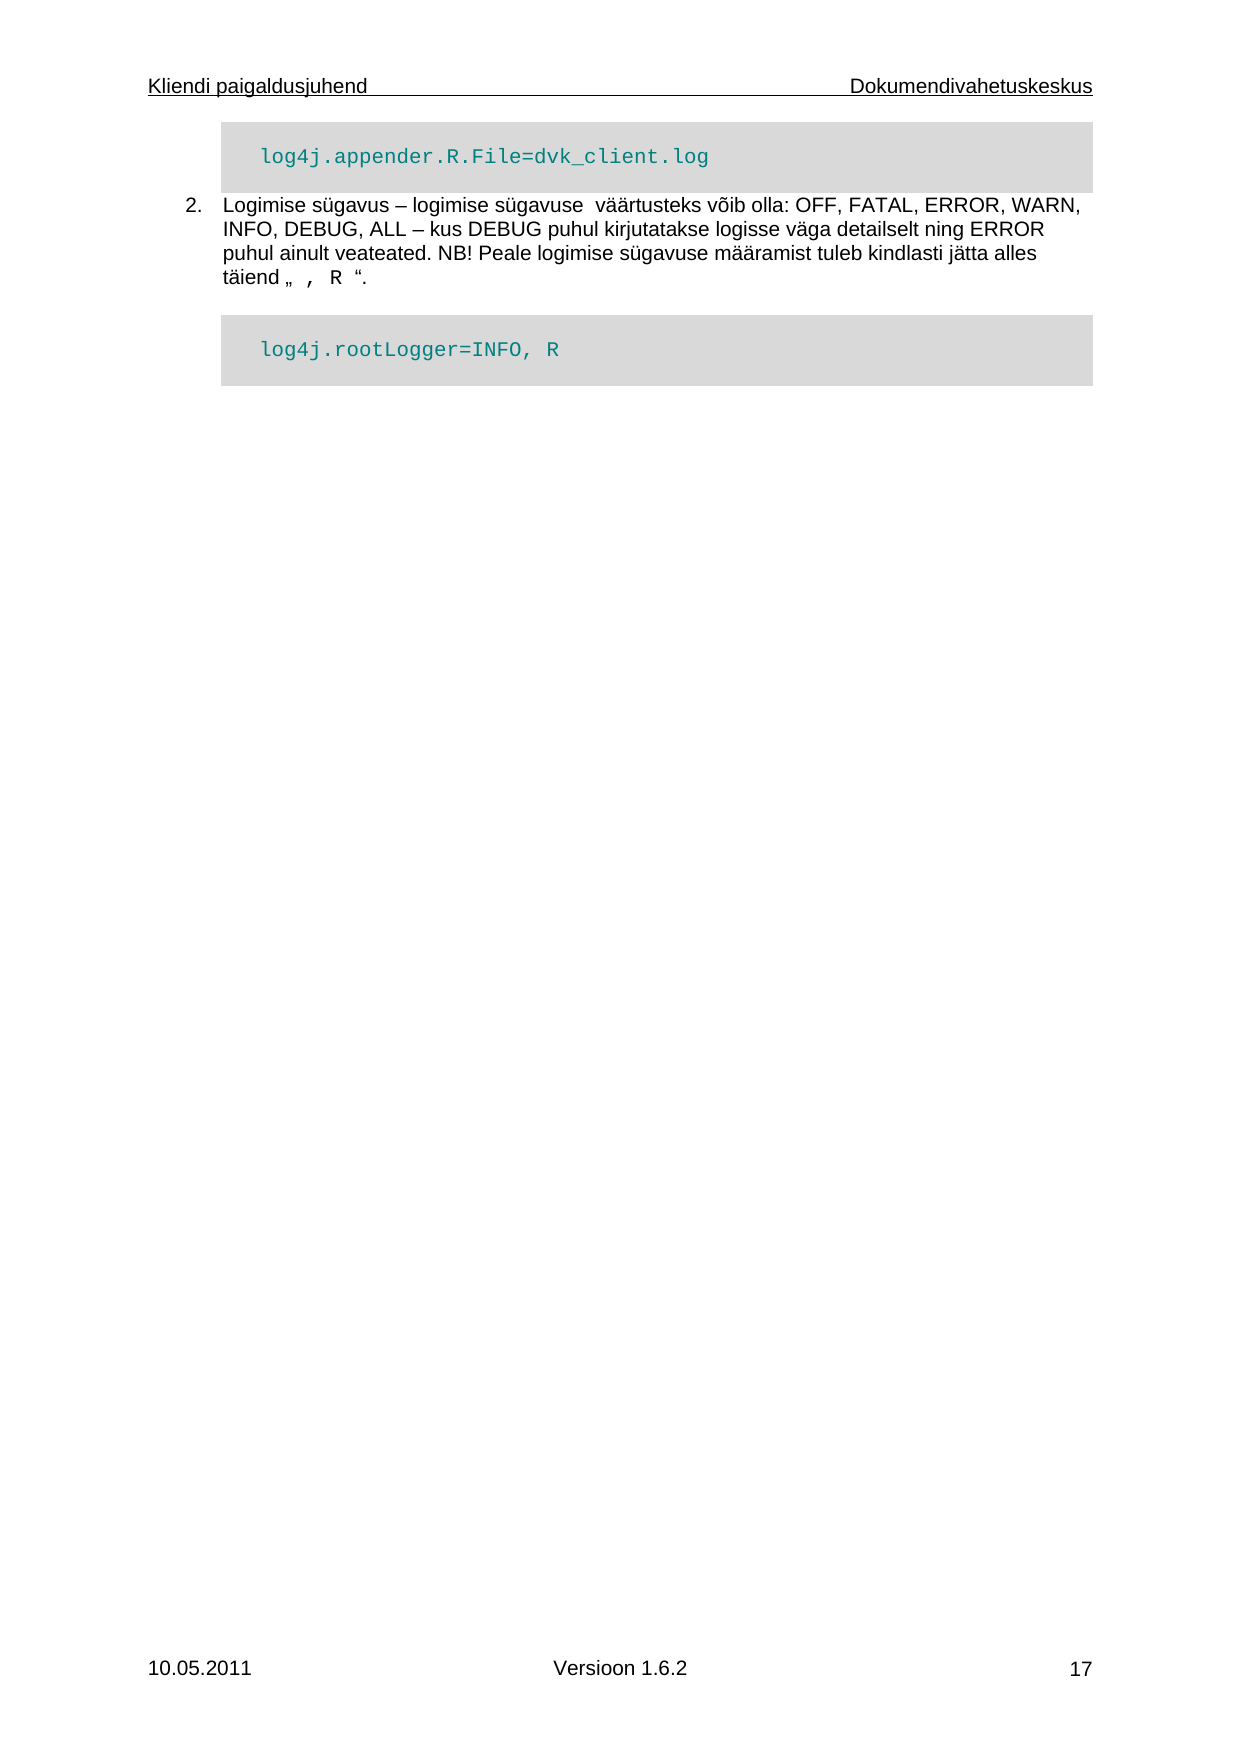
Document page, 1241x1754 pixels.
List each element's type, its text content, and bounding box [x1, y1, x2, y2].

list [185, 98, 1093, 122]
text log4j.rootLogger=INFO, R [221, 339, 1093, 362]
text log4j.appender.R.File=dvk_client.log [221, 146, 1093, 169]
list Logimise sügavus – logimise sügavuse väärtusteks võib olla: OFF, FATAL, ERROR, WARN, INFO, DEBUG, ALL – kus DEBUG puhul kirjutatakse logisse väga detailselt ning ERROR puhul ainult veateated. NB! Peale logimise sügavuse määramist tuleb kindlasti jätta alles täiend „ , R “. [185, 193, 1093, 315]
